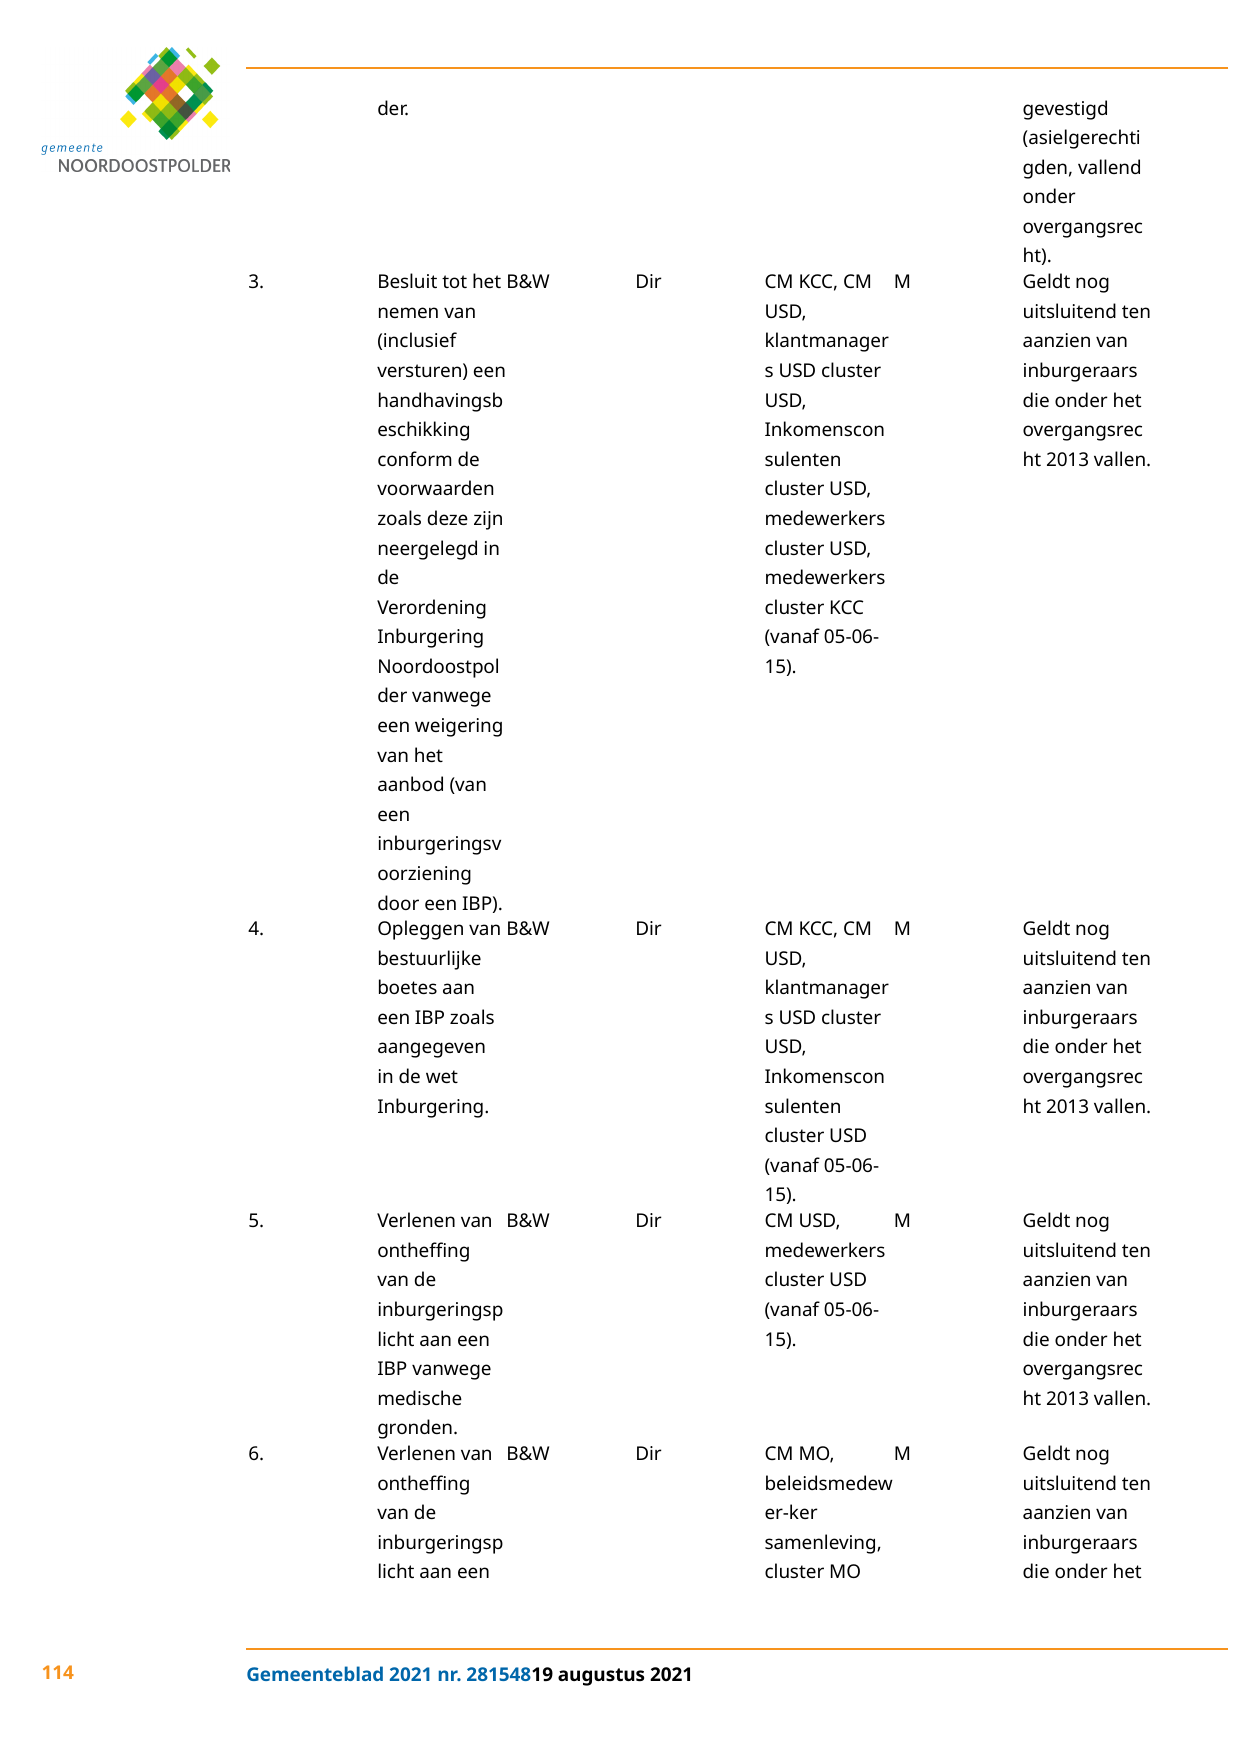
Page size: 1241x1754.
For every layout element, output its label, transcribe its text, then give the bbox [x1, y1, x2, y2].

table_cell 4. [248, 915, 377, 1207]
table_cell [894, 95, 1022, 268]
table_cell B&W [506, 915, 635, 1207]
table_cell M [894, 269, 1022, 915]
table_cell 5. [248, 1208, 377, 1440]
table_cell M [894, 915, 1022, 1207]
picture [41, 47, 231, 172]
table_cell Dir [635, 915, 764, 1207]
table_cell Geldt nog uitsluitend ten aanzien van inburgeraars die onder het [1023, 1440, 1152, 1584]
table_cell CM KCC, CM USD, klantmanagers USD cluster USD, Inkomensconsulenten cluster USD, medewerkers cluster USD, medewerkers cluster KCC (vanaf 05-06-15). [764, 269, 893, 915]
table_cell Geldt nog uitsluitend ten aanzien van inburgeraars die onder het overgangsrecht 2013 vallen. [1023, 1208, 1152, 1440]
table_cell Verlenen van ontheffing van de inburgeringsplicht aan een IBP vanwege medische gronden. [377, 1208, 506, 1440]
table_cell 3. [248, 269, 377, 915]
table_cell [506, 95, 635, 268]
table_cell Geldt nog uitsluitend ten aanzien van inburgeraars die onder het overgangsrecht 2013 vallen. [1023, 915, 1152, 1207]
table_cell CM USD, medewerkers cluster USD (vanaf 05-06-15). [764, 1208, 893, 1440]
table_cell M [894, 1440, 1022, 1584]
table_cell der. [377, 95, 506, 268]
table_cell Opleggen van bestuurlijke boetes aan een IBP zoals aangegeven in de wet Inburgering. [377, 915, 506, 1207]
table_cell [248, 95, 377, 268]
table_cell Dir [635, 1440, 764, 1584]
table_cell B&W [506, 1208, 635, 1440]
table_cell CM MO, beleidsmedewer-ker samenleving, cluster MO [764, 1440, 893, 1584]
table_cell [635, 95, 764, 268]
table_cell B&W [506, 1440, 635, 1584]
table_cell 6. [248, 1440, 377, 1584]
table_cell [764, 95, 893, 268]
table_cell Geldt nog uitsluitend ten aanzien van inburgeraars die onder het overgangsrecht 2013 vallen. [1023, 269, 1152, 915]
table_cell M [894, 1208, 1022, 1440]
table_cell Dir [635, 269, 764, 915]
table_cell Dir [635, 1208, 764, 1440]
table_cell Verlenen van ontheffing van de inburgeringsplicht aan een [377, 1440, 506, 1584]
table_cell B&W [506, 269, 635, 915]
table_cell CM KCC, CM USD, klantmanagers USD cluster USD, Inkomensconsulenten cluster USD (vanaf 05-06-15). [764, 915, 893, 1207]
table_cell gevestigd (asielgerechtigden, vallend onder overgangsrecht). [1023, 95, 1152, 268]
table_cell Besluit tot het nemen van (inclusief versturen) een handhavingsbeschikking conform de voorwaarden zoals deze zijn neergelegd in de Verordening Inburgering Noordoostpolder vanwege een weigering van het aanbod (van een inburgeringsvoorziening door een IBP). [377, 269, 506, 915]
